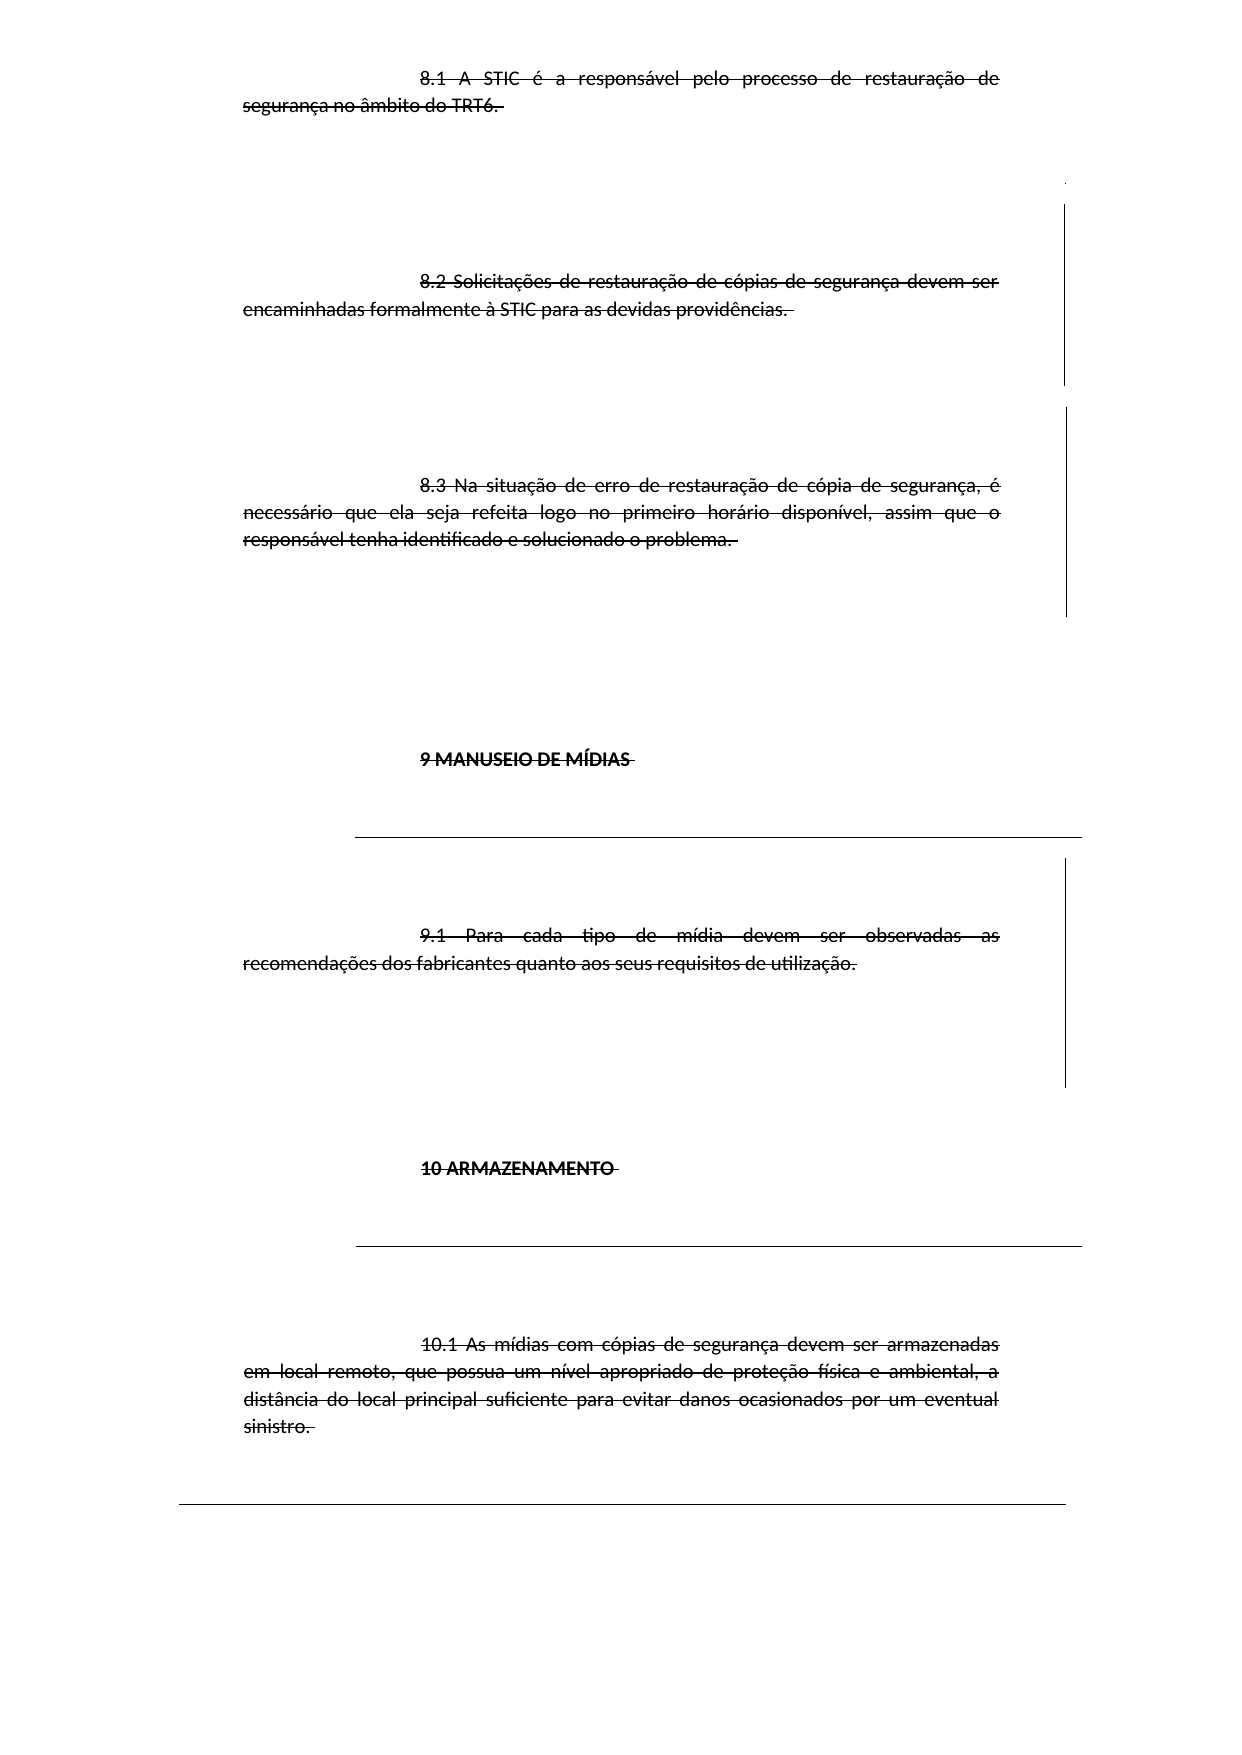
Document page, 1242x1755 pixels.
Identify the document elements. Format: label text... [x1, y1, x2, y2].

text 8.2 Solicitações de restauração de cópias de segurança devem ser encaminhadas formalmente à STIC para as devidas providências. [179, 205, 1063, 386]
text 10.1 As mídias com cópias de segurança devem ser armazenadas em local remoto, que possua um nível apropriado de proteção física e ambiental, a distância do local principal suficiente para evitar danos ocasionados por um eventual sinistro. [179, 1267, 1065, 1503]
text 9.1 Para cada tipo de mídia devem ser observadas as recomendações dos fabricantes quanto aos seus requisitos de utilização. [179, 858, 1064, 975]
text 8.3 Na situação de erro de restauração de cópia de segurança, é necessário que ela seja refeita logo no primeiro horário disponível, assim que o responsável tenha identificado e solucionado o problema. [179, 408, 1065, 617]
text 8.1 A STIC é a responsável pelo processo de restauração de segurança no âmbito do TRT6. [178, 1, 1065, 183]
text 9 MANUSEIO DE MÍDIAS [355, 683, 1081, 836]
text 10 ARMAZENAMENTO [356, 1091, 1081, 1245]
